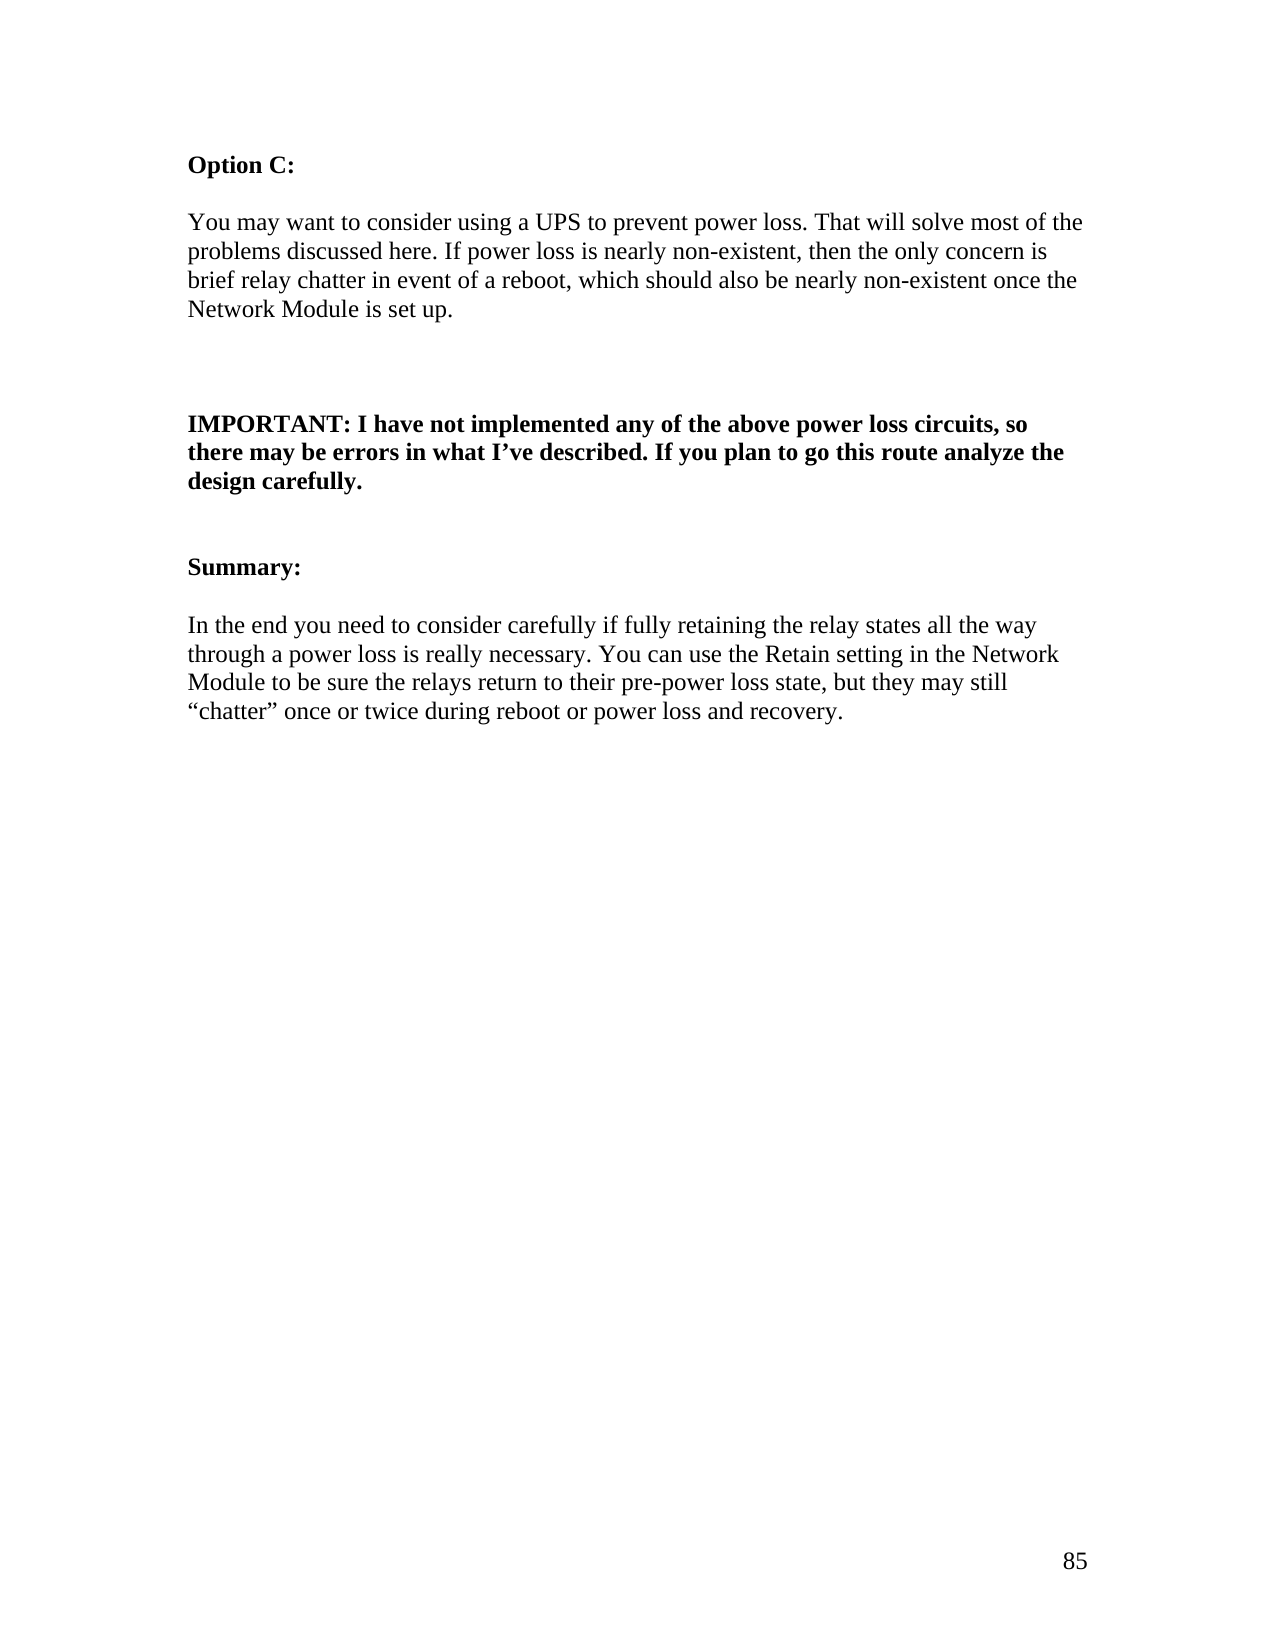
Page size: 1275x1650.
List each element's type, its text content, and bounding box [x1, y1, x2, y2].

text In the end you need to consider carefully if fully retaining the relay states all the way through a power loss is really necessary. You can use the Retain setting in the Network Module to be sure the relays return to their pre-power loss state, but they may still “chatter” once or twice during reboot or power loss and recovery. [187, 610, 1087, 725]
text Summary: [187, 552, 1087, 581]
text IMPORTANT: I have not implemented any of the above power loss circuits, so there may be errors in what I’ve described. If you plan to go this route analyze the design carefully. [187, 409, 1087, 495]
text Option C: [187, 150, 1087, 179]
text You may want to consider using a UPS to prevent power loss. That will solve most of the problems discussed here. If power loss is nearly non-existent, then the only concern is brief relay chatter in event of a reboot, which should also be nearly non-existent once the Network Module is set up. [187, 207, 1087, 322]
